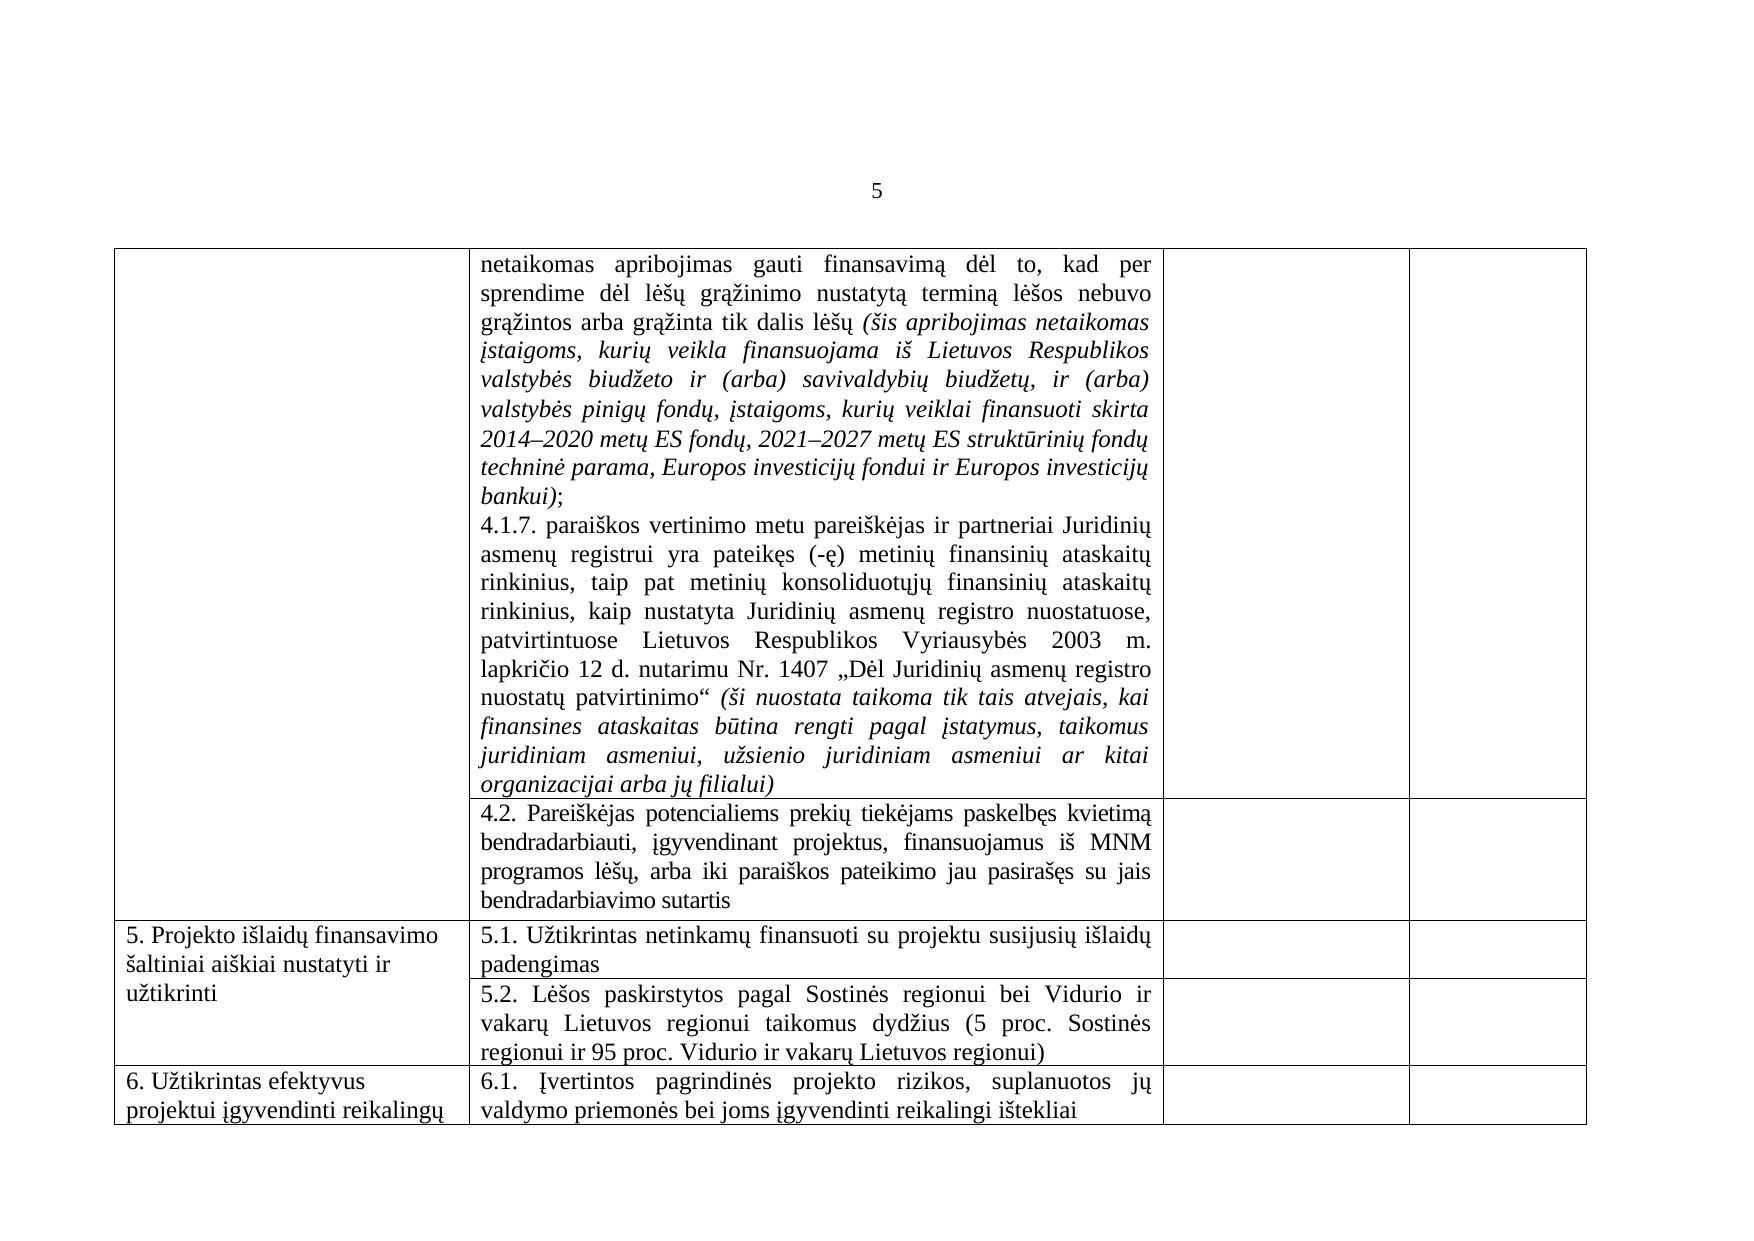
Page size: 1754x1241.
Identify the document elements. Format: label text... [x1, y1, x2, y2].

table_cell 6. Užtikrintas efektyvus projektui įgyvendinti reikalingų [115, 1066, 469, 1124]
table_cell [1410, 1066, 1586, 1124]
table_cell [1164, 799, 1409, 919]
table_cell [1164, 921, 1409, 978]
table_cell 5.1. Užtikrintas netinkamų finansuoti su projektu susijusių išlaidų padengimas [470, 921, 1163, 978]
table_cell [1164, 249, 1409, 797]
table_cell 5.2. Lėšos paskirstytos pagal Sostinės regionui bei Vidurio ir vakarų Lietuvos regionui taikomus dydžius (5 proc. Sostinės regionui ir 95 proc. Vidurio ir vakarų Lietuvos regionui) [470, 979, 1163, 1065]
table_cell [1410, 979, 1586, 1065]
table_cell [1164, 1066, 1409, 1124]
table_cell 5. Projekto išlaidų finansavimo šaltiniai aiškiai nustatyti ir užtikrinti [115, 921, 469, 1065]
table_cell [1164, 979, 1409, 1065]
table_cell [1410, 249, 1586, 797]
table_cell 6.1. Įvertintos pagrindinės projekto rizikos, suplanuotos jų valdymo priemonės bei joms įgyvendinti reikalingi ištekliai [470, 1066, 1163, 1124]
table_cell [1410, 921, 1586, 978]
table_cell 4.2. Pareiškėjas potencialiems prekių tiekėjams paskelbęs kvietimą bendradarbiauti, įgyvendinant projektus, finansuojamus iš MNM programos lėšų, arba iki paraiškos pateikimo jau pasirašęs su jais bendradarbiavimo sutartis [470, 799, 1163, 919]
table_cell [115, 249, 469, 919]
table_cell [1410, 799, 1586, 919]
table_cell netaikomas apribojimas gauti finansavimą dėl to, kad per sprendime dėl lėšų grąžinimo nustatytą terminą lėšos nebuvo grąžintos arba grąžinta tik dalis lėšų (šis apribojimas netaikomas įstaigoms, kurių veikla finansuojama iš Lietuvos Respublikos valstybės biudžeto ir (arba) savivaldybių biudžetų, ir (arba) valstybės pinigų fondų, įstaigoms, kurių veiklai finansuoti skirta 2014–2020 metų ES fondų, 2021–2027 metų ES struktūrinių fondų techninė parama, Europos investicijų fondui ir Europos investicijų bankui); 4.1.7. paraiškos vertinimo metu pareiškėjas ir partneriai Juridinių asmenų registrui yra pateikęs (-ę) metinių finansinių ataskaitų rinkinius, taip pat metinių konsoliduotųjų finansinių ataskaitų rinkinius, kaip nustatyta Juridinių asmenų registro nuostatuose, patvirtintuose Lietuvos Respublikos Vyriausybės 2003 m. lapkričio 12 d. nutarimu Nr. 1407 „Dėl Juridinių asmenų registro nuostatų patvirtinimo“ (ši nuostata taikoma tik tais atvejais, kai finansines ataskaitas būtina rengti pagal įstatymus, taikomus juridiniam asmeniui, užsienio juridiniam asmeniui ar kitai organizacijai arba jų filialui) [470, 249, 1163, 797]
